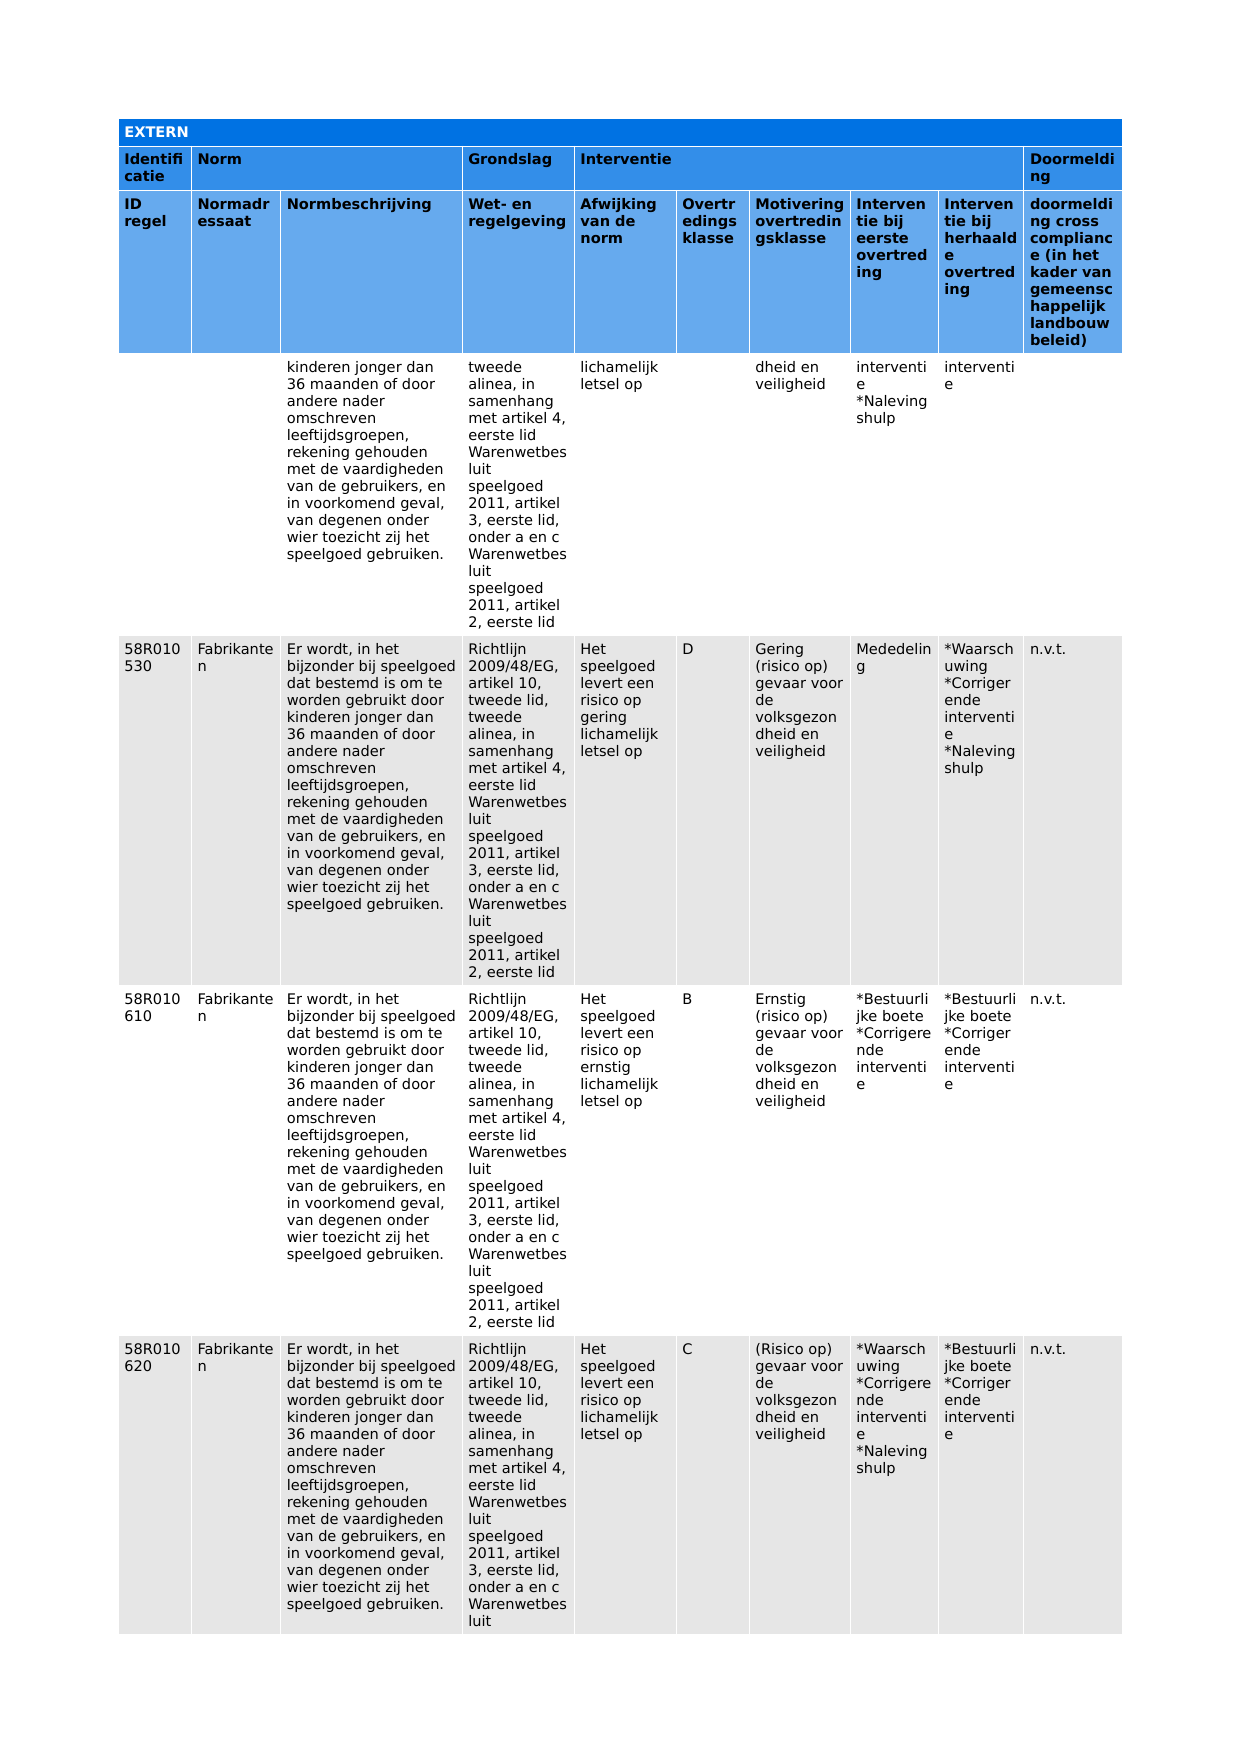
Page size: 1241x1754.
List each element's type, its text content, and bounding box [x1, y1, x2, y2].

table_cell Doormelding [1024, 147, 1122, 190]
table_cell Overtredingsklasse [677, 191, 749, 353]
table_cell 58R010610 [119, 986, 191, 1335]
table_cell 58R010620 [119, 1336, 191, 1634]
table_cell Mededeling [851, 636, 938, 985]
table_cell *Bestuurlijke boete *Corrigerende interventie [939, 1336, 1023, 1634]
table_cell *Waarschuwing *Corrigerende interventie *Nalevingshulp [939, 636, 1023, 985]
table_cell Fabrikanten [192, 1336, 280, 1634]
table_cell Identificatie [119, 147, 191, 190]
table_cell Er wordt, in het bijzonder bij speelgoed dat bestemd is om te worden gebruikt door kinderen jonger dan 36 maanden of door andere nader omschreven leeftijdsgroepen, rekening gehouden met de vaardigheden van de gebruikers, en in voorkomend geval, van degenen onder wier toezicht zij het speelgoed gebruiken. [281, 986, 462, 1335]
table_cell [119, 354, 191, 635]
table_cell n.v.t. [1024, 636, 1122, 985]
table_cell Ernstig (risico op) gevaar voor de volksgezondheid en veiligheid [750, 986, 850, 1335]
table_cell Fabrikanten [192, 986, 280, 1335]
table_cell *Bestuurlijke boete *Corrigerende interventie [851, 986, 938, 1335]
table_cell D [677, 636, 749, 985]
table_cell Wet- en regelgeving [463, 191, 574, 353]
table_cell *Waarschuwing *Corrigerende interventie *Nalevingshulp [851, 1336, 938, 1634]
table_cell Richtlijn 2009/48/EG, artikel 10, tweede lid, tweede alinea, in samenhang met artikel 4, eerste lid Warenwetbesluit speelgoed 2011, artikel 3, eerste lid, onder a en c Warenwetbesluit [463, 1336, 574, 1634]
table_cell doormelding cross compliance (in het kader van gemeenschappelijk landbouwbeleid) [1024, 191, 1122, 353]
table_cell lichamelijk letsel op [575, 354, 676, 635]
table_header EXTERN [119, 119, 1122, 146]
table_cell [1024, 354, 1122, 635]
table_cell Interventie [575, 147, 1023, 190]
table_cell Het speelgoed levert een risico op ernstig lichamelijk letsel op [575, 986, 676, 1335]
table_cell Richtlijn 2009/48/EG, artikel 10, tweede lid, tweede alinea, in samenhang met artikel 4, eerste lid Warenwetbesluit speelgoed 2011, artikel 3, eerste lid, onder a en c Warenwetbesluit speelgoed 2011, artikel 2, eerste lid [463, 986, 574, 1335]
table_cell Richtlijn 2009/48/EG, artikel 10, tweede lid, tweede alinea, in samenhang met artikel 4, eerste lid Warenwetbesluit speelgoed 2011, artikel 3, eerste lid, onder a en c Warenwetbesluit speelgoed 2011, artikel 2, eerste lid [463, 636, 574, 985]
table_cell Het speelgoed levert een risico op lichamelijk letsel op [575, 1336, 676, 1634]
table_cell (Risico op) gevaar voor de volksgezondheid en veiligheid [750, 1336, 850, 1634]
table_cell B [677, 986, 749, 1335]
table_cell Interventie bij eerste overtreding [851, 191, 938, 353]
table_cell Grondslag [463, 147, 574, 190]
table_cell Het speelgoed levert een risico op gering lichamelijk letsel op [575, 636, 676, 985]
table_cell n.v.t. [1024, 1336, 1122, 1634]
table_cell Gering (risico op) gevaar voor de volksgezondheid en veiligheid [750, 636, 850, 985]
table_cell Normadressaat [192, 191, 280, 353]
table_cell Afwijking van de norm [575, 191, 676, 353]
table_cell n.v.t. [1024, 986, 1122, 1335]
table_cell Norm [192, 147, 462, 190]
table_cell [677, 354, 749, 635]
table_cell Normbeschrijving [281, 191, 462, 353]
table_cell [192, 354, 280, 635]
table_cell 58R010530 [119, 636, 191, 985]
table_cell Motivering overtredingsklasse [750, 191, 850, 353]
table_cell interventie [939, 354, 1023, 635]
table_cell Er wordt, in het bijzonder bij speelgoed dat bestemd is om te worden gebruikt door kinderen jonger dan 36 maanden of door andere nader omschreven leeftijdsgroepen, rekening gehouden met de vaardigheden van de gebruikers, en in voorkomend geval, van degenen onder wier toezicht zij het speelgoed gebruiken. [281, 636, 462, 985]
table_cell Fabrikanten [192, 636, 280, 985]
table_cell tweede alinea, in samenhang met artikel 4, eerste lid Warenwetbesluit speelgoed 2011, artikel 3, eerste lid, onder a en c Warenwetbesluit speelgoed 2011, artikel 2, eerste lid [463, 354, 574, 635]
table_cell *Bestuurlijke boete *Corrigerende interventie [939, 986, 1023, 1335]
table_cell ID regel [119, 191, 191, 353]
table_cell Er wordt, in het bijzonder bij speelgoed dat bestemd is om te worden gebruikt door kinderen jonger dan 36 maanden of door andere nader omschreven leeftijdsgroepen, rekening gehouden met de vaardigheden van de gebruikers, en in voorkomend geval, van degenen onder wier toezicht zij het speelgoed gebruiken. [281, 1336, 462, 1634]
table_cell dheid en veiligheid [750, 354, 850, 635]
table_cell Interventie bij herhaalde overtreding [939, 191, 1023, 353]
table_cell C [677, 1336, 749, 1634]
table_cell kinderen jonger dan 36 maanden of door andere nader omschreven leeftijdsgroepen, rekening gehouden met de vaardigheden van de gebruikers, en in voorkomend geval, van degenen onder wier toezicht zij het speelgoed gebruiken. [281, 354, 462, 635]
table_cell interventie *Nalevingshulp [851, 354, 938, 635]
